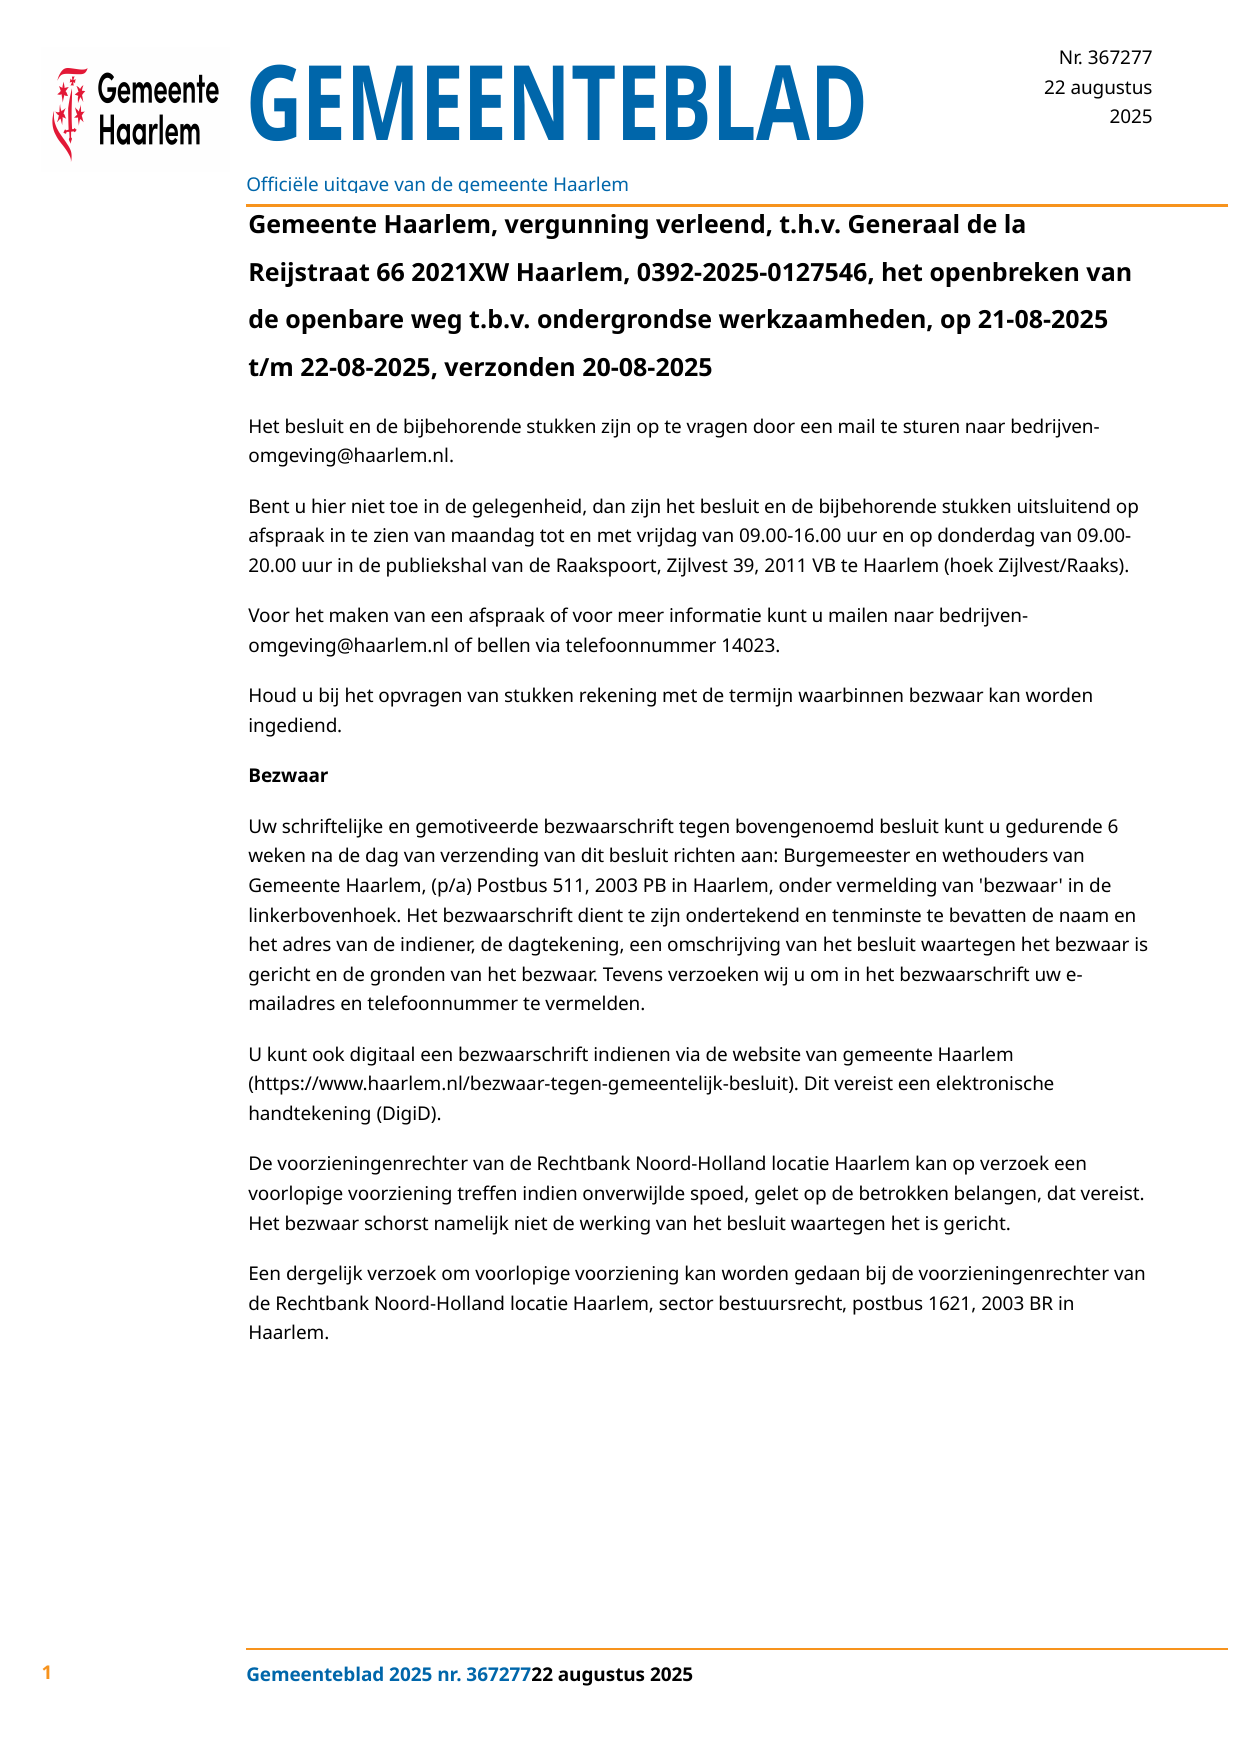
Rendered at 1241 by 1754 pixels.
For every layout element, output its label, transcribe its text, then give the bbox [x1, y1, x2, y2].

text Een dergelijk verzoek om voorlopige voorziening kan worden gedaan bij de voorzieningenrechter van de Rechtbank Noord-Holland locatie Haarlem, sector bestuursrecht, postbus 1621, 2003 BR in Haarlem. [248, 1260, 1152, 1345]
text De voorzieningenrechter van de Rechtbank Noord-Holland locatie Haarlem kan op verzoek een voorlopige voorziening treffen indien onverwijlde spoed, gelet op de betrokken belangen, dat vereist. Het bezwaar schorst namelijk niet de werking van het besluit waartegen het is gericht. [248, 1151, 1152, 1236]
picture [41, 47, 231, 172]
text Uw schriftelijke en gemotiveerde bezwaarschrift tegen bovengenoemd besluit kunt u gedurende 6 weken na de dag van verzending van dit besluit richten aan: Burgemeester en wethouders van Gemeente Haarlem, (p/a) Postbus 511, 2003 PB in Haarlem, onder vermelding van 'bezwaar' in de linkerbovenhoek. Het bezwaarschrift dient te zijn ondertekend en tenminste te bevatten de naam en het adres van de indiener, de dagtekening, een omschrijving van het besluit waartegen het bezwaar is gericht en de gronden van het bezwaar. Tevens verzoeken wij u om in het bezwaarschrift uw e-mailadres en telefoonnummer te vermelden. [248, 813, 1152, 1016]
text Gemeente Haarlem, vergunning verleend, t.h.v. Generaal de la Reijstraat 66 2021XW Haarlem, 0392-2025-0127546, het openbreken van de openbare weg t.b.v. ondergrondse werkzaamheden, op 21-08-2025 t/m 22-08-2025, verzonden 20-08-2025 [248, 207, 1152, 384]
text Het besluit en de bijbehorende stukken zijn op te vragen door een mail te sturen naar bedrijven-omgeving@haarlem.nl. [248, 413, 1152, 468]
text Bent u hier niet toe in de gelegenheid, dan zijn het besluit en de bijbehorende stukken uitsluitend op afspraak in te zien van maandag tot en met vrijdag van 09.00-16.00 uur en op donderdag van 09.00-20.00 uur in de publiekshal van de Raakspoort, Zijlvest 39, 2011 VB te Haarlem (hoek Zijlvest/Raaks). [248, 493, 1152, 578]
text Voor het maken van een afspraak of voor meer informatie kunt u mailen naar bedrijven-omgeving@haarlem.nl of bellen via telefoonnummer 14023. [248, 603, 1152, 658]
text Houd u bij het opvragen van stukken rekening met de termijn waarbinnen bezwaar kan worden ingediend. [248, 683, 1152, 738]
text U kunt ook digitaal een bezwaarschrift indienen via de website van gemeente Haarlem (https://www.haarlem.nl/bezwaar-tegen-gemeentelijk-besluit). Dit vereist een elektronische handtekening (DigiD). [248, 1041, 1152, 1126]
text Bezwaar [248, 763, 1152, 788]
